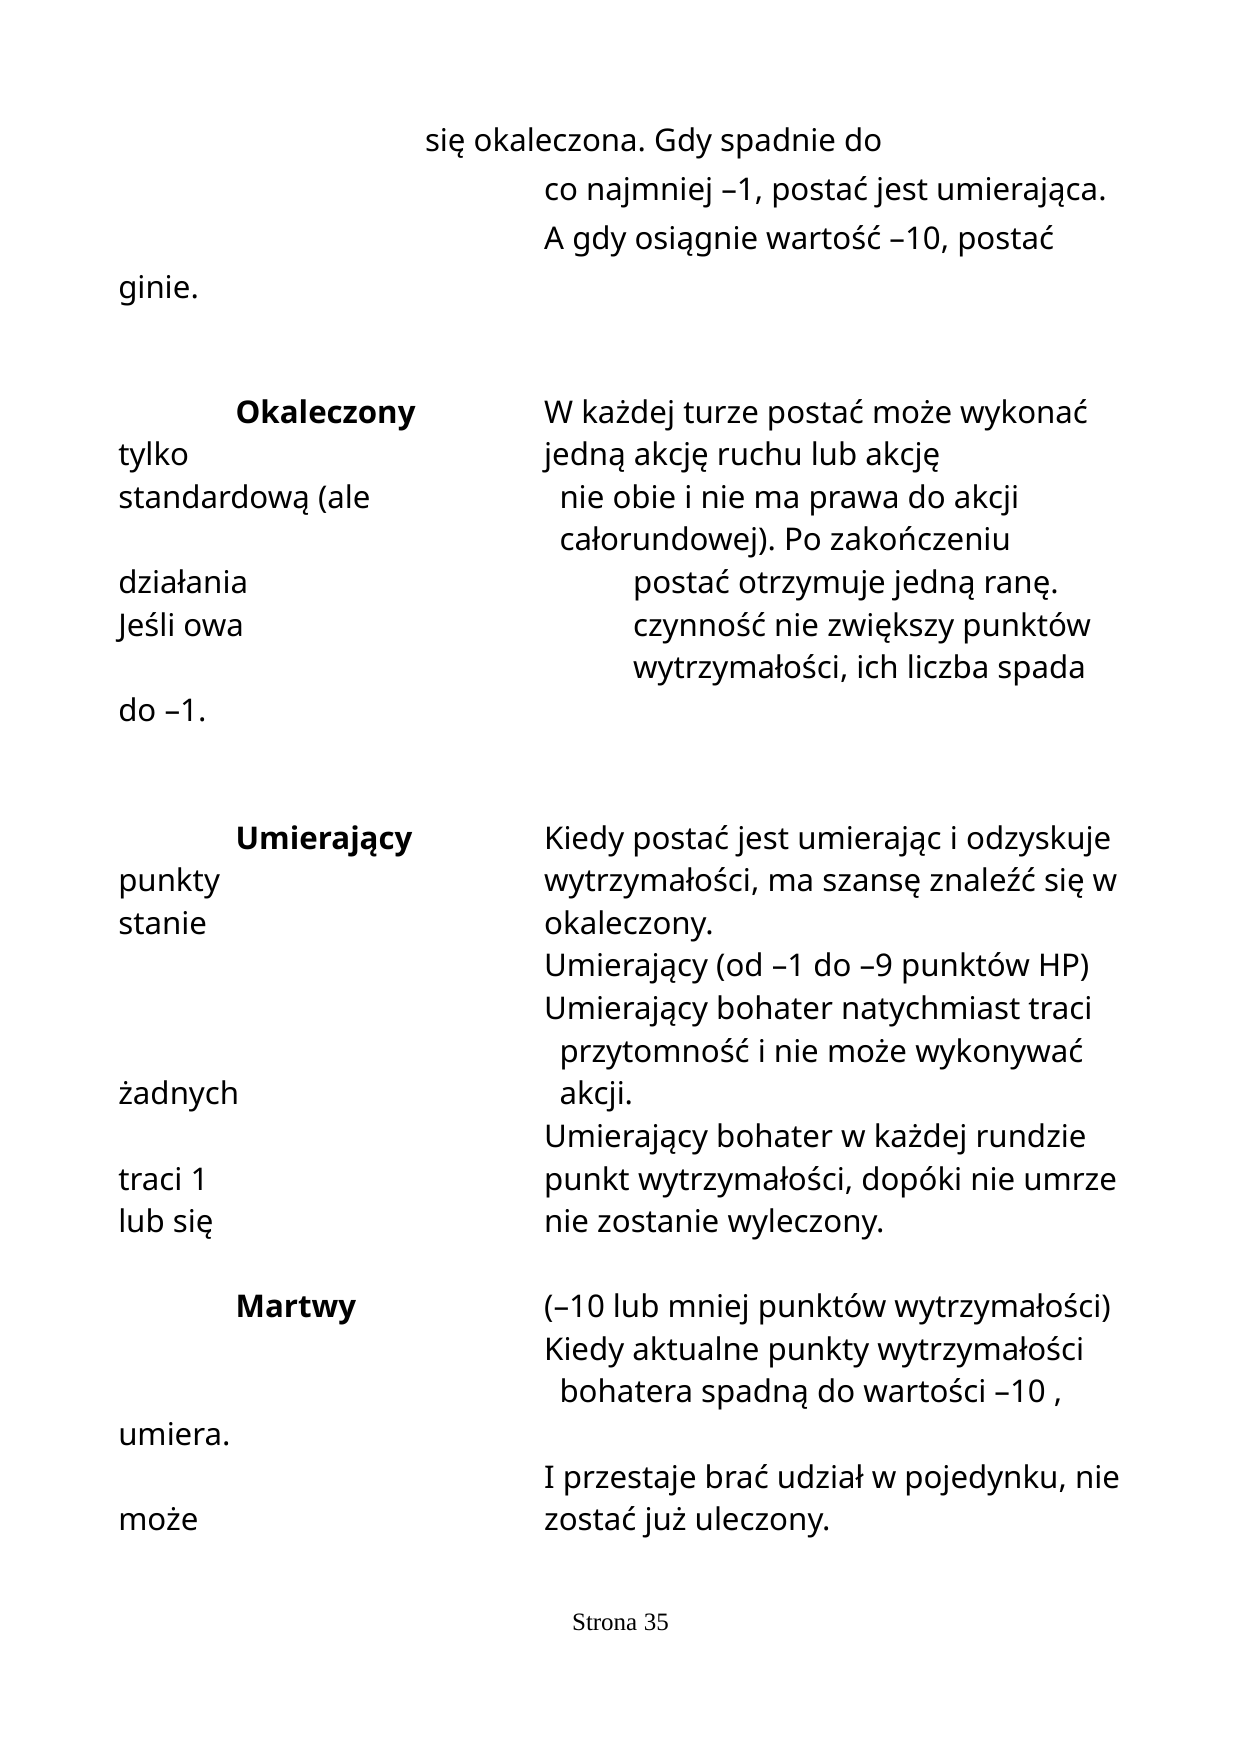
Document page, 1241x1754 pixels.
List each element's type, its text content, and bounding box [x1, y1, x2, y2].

text Umierający bohater w każdej rundzie traci 1 punkt wytrzymałości, dopóki nie umrze lub się nie zostanie wyleczony. [118, 1114, 1122, 1242]
text A gdy osiągnie wartość –10, postać ginie. [118, 216, 1122, 308]
text Martwy (–10 lub mniej punktów wytrzymałości) [118, 1284, 1122, 1327]
text się okaleczona. Gdy spadnie do co najmniej –1, postać jest umierająca. [118, 118, 1122, 210]
text I przestaje brać udział w pojedynku, nie może zostać już uleczony. [118, 1455, 1122, 1540]
text Okaleczony W każdej turze postać może wykonać tylko jedną akcję ruchu lub akcję standardową (ale nie obie i nie ma prawa do akcji całorundowej). Po zakończeniu działania postać otrzymuje jedną ranę. Jeśli owa czynność nie zwiększy punktów wytrzymałości, ich liczba spada do –1. [118, 389, 1122, 730]
text Umierający bohater natychmiast traci przytomność i nie może wykonywać żadnych akcji. [118, 986, 1122, 1114]
text Umierający (od –1 do –9 punktów HP) [118, 943, 1122, 986]
text Kiedy aktualne punkty wytrzymałości bohatera spadną do wartości –10 , umiera. [118, 1327, 1122, 1455]
text Umierający Kiedy postać jest umierając i odzyskuje punkty wytrzymałości, ma szansę znaleźć się w stanie okaleczony. [118, 816, 1122, 943]
